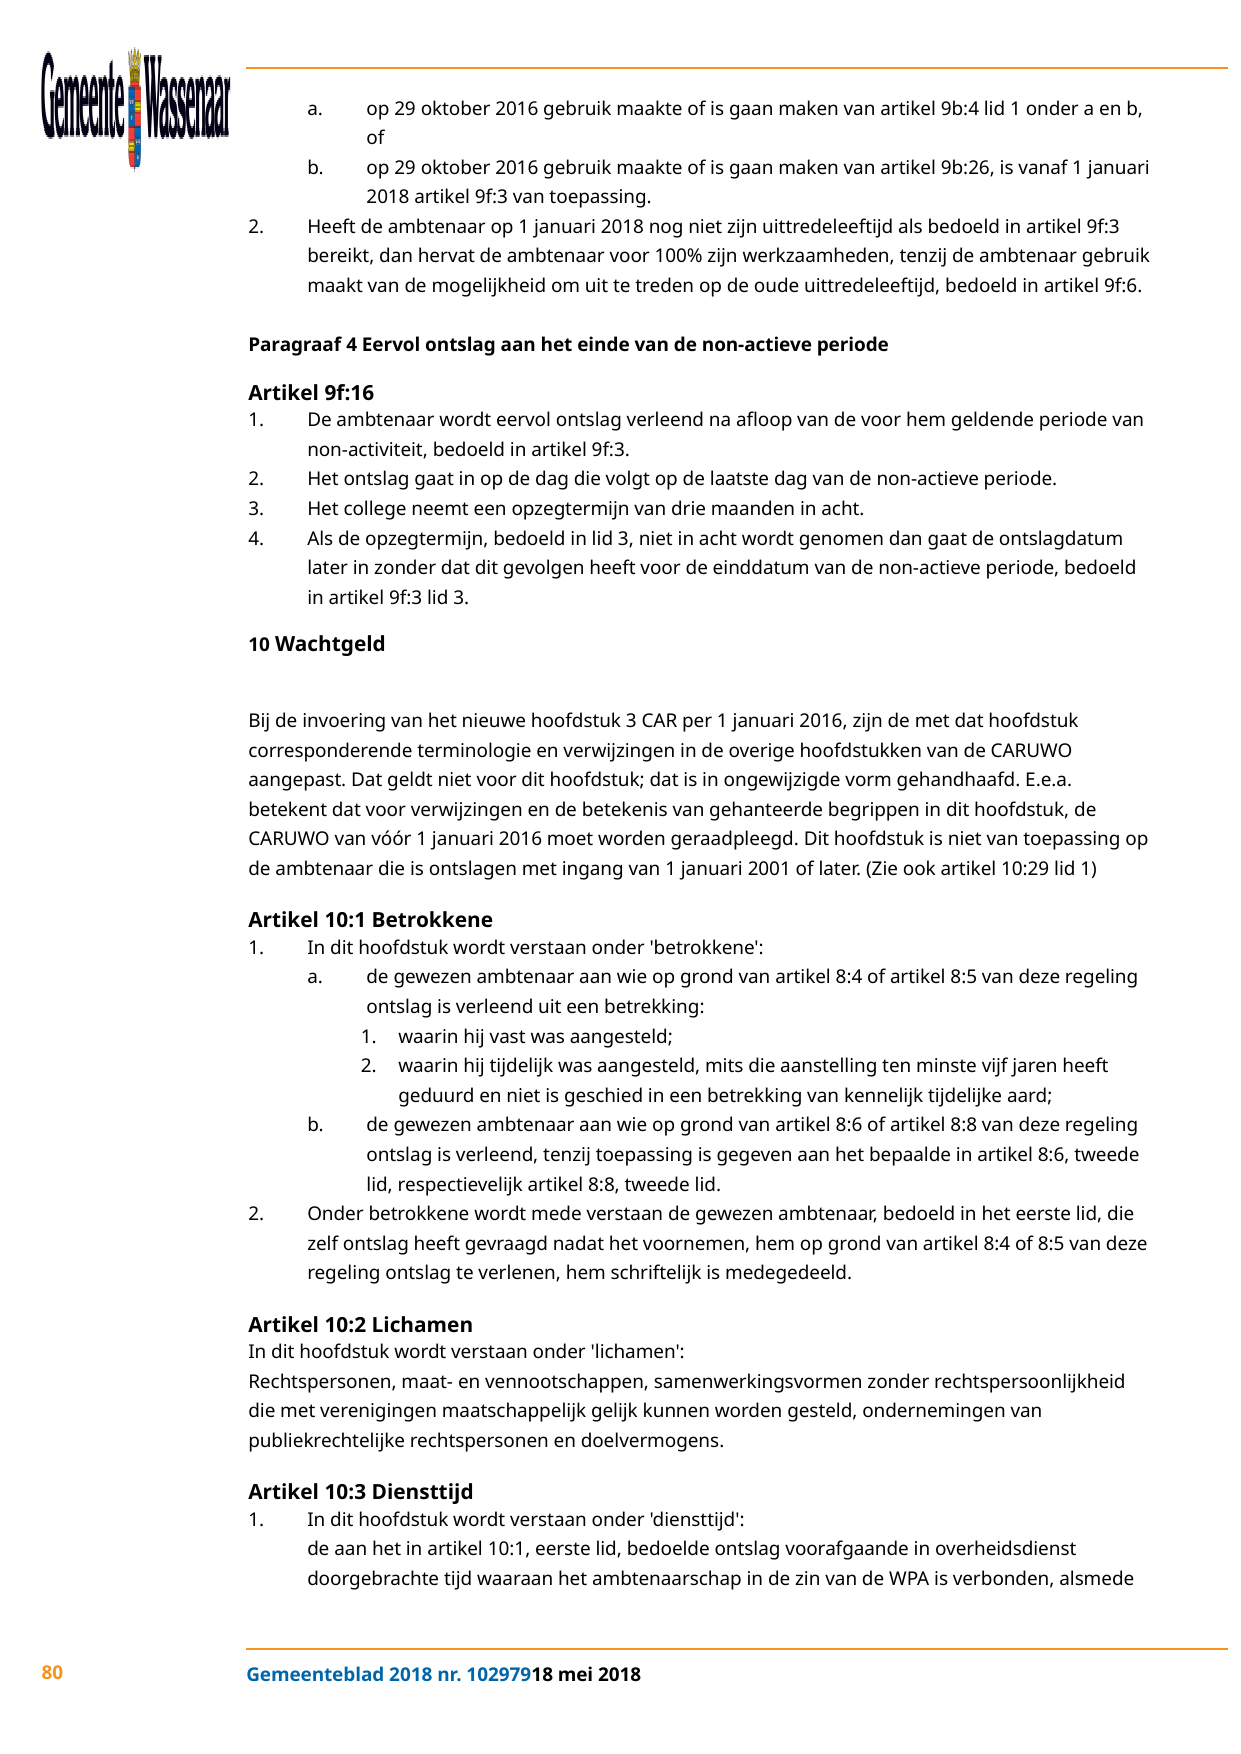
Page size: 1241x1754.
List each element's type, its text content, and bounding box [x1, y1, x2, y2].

picture [41, 47, 231, 172]
list de gewezen ambtenaar aan wie op grond van artikel 8:4 of artikel 8:5 van deze regeling ontslag is verleend uit een betrekking: [307, 964, 1152, 1019]
text Paragraaf 4 Eervol ontslag aan het einde van de non-actieve periode [248, 331, 1152, 357]
list waarin hij tijdelijk was aangesteld, mits die aanstelling ten minste vijf jaren heeft geduurd en niet is geschied in een betrekking van kennelijk tijdelijke aard; [361, 1052, 1152, 1108]
list Als de opzegtermijn, bedoeld in lid 3, niet in acht wordt genomen dan gaat de ontslagdatum later in zonder dat dit gevolgen heeft voor de einddatum van de non-actieve periode, bedoeld in artikel 9f:3 lid 3. [248, 525, 1152, 610]
list De ambtenaar wordt eervol ontslag verleend na afloop van de voor hem geldende periode van non-activiteit, bedoeld in artikel 9f:3. [248, 406, 1152, 462]
list In dit hoofdstuk wordt verstaan onder 'betrokkene': [248, 934, 1152, 960]
list Heeft de ambtenaar op 1 januari 2018 nog niet zijn uittredeleeftijd als bedoeld in artikel 9f:3 bereikt, dan hervat de ambtenaar voor 100% zijn werkzaamheden, tenzij de ambtenaar gebruik maakt van de mogelijkheid om uit te treden op de oude uittredeleeftijd, bedoeld in artikel 9f:6. [248, 213, 1152, 298]
list In dit hoofdstuk wordt verstaan onder 'diensttijd': [248, 1506, 1152, 1532]
text Artikel 10:1 Betrokkene [248, 906, 1152, 934]
text 10 Wachtgeld [248, 629, 1152, 658]
text Artikel 10:2 Lichamen [248, 1310, 1152, 1338]
text In dit hoofdstuk wordt verstaan onder 'lichamen': [248, 1338, 1152, 1364]
list Het ontslag gaat in op de dag die volgt op de laatste dag van de non-actieve periode. [248, 466, 1152, 491]
list op 29 oktober 2016 gebruik maakte of is gaan maken van artikel 9b:4 lid 1 onder a en b, of [307, 95, 1152, 150]
text Bij de invoering van het nieuwe hoofdstuk 3 CAR per 1 januari 2016, zijn de met dat hoofdstuk corresponderende terminologie en verwijzingen in de overige hoofdstukken van de CARUWO aangepast. Dat geldt niet voor dit hoofdstuk; dat is in ongewijzigde vorm gehandhaafd. E.e.a. betekent dat voor verwijzingen en de betekenis van gehanteerde begrippen in dit hoofdstuk, de CARUWO van vóór 1 januari 2016 moet worden geraadpleegd. Dit hoofdstuk is niet van toepassing op de ambtenaar die is ontslagen met ingang van 1 januari 2001 of later. (Zie ook artikel 10:29 lid 1) [248, 707, 1152, 881]
list de gewezen ambtenaar aan wie op grond van artikel 8:6 of artikel 8:8 van deze regeling ontslag is verleend, tenzij toepassing is gegeven aan het bepaalde in artikel 8:6, tweede lid, respectievelijk artikel 8:8, tweede lid. [307, 1112, 1152, 1196]
list op 29 oktober 2016 gebruik maakte of is gaan maken van artikel 9b:26, is vanaf 1 januari 2018 artikel 9f:3 van toepassing. [307, 154, 1152, 209]
list Onder betrokkene wordt mede verstaan de gewezen ambtenaar, bedoeld in het eerste lid, die zelf ontslag heeft gevraagd nadat het voornemen, hem op grond van artikel 8:4 of 8:5 van deze regeling ontslag te verlenen, hem schriftelijk is medegedeeld. [248, 1200, 1152, 1285]
list de aan het in artikel 10:1, eerste lid, bedoelde ontslag voorafgaande in overheidsdienst doorgebrachte tijd waaraan het ambtenaarschap in de zin van de WPA is verbonden, alsmede [248, 1536, 1152, 1591]
text Rechtspersonen, maat- en vennootschappen, samenwerkingsvormen zonder rechtspersoonlijkheid die met verenigingen maatschappelijk gelijk kunnen worden gesteld, ondernemingen van publiekrechtelijke rechtspersonen en doelvermogens. [248, 1368, 1152, 1453]
text Artikel 10:3 Diensttijd [248, 1477, 1152, 1506]
list waarin hij vast was aangesteld; [361, 1023, 1152, 1048]
list Het college neemt een opzegtermijn van drie maanden in acht. [248, 495, 1152, 521]
text Artikel 9f:16 [248, 378, 1152, 406]
